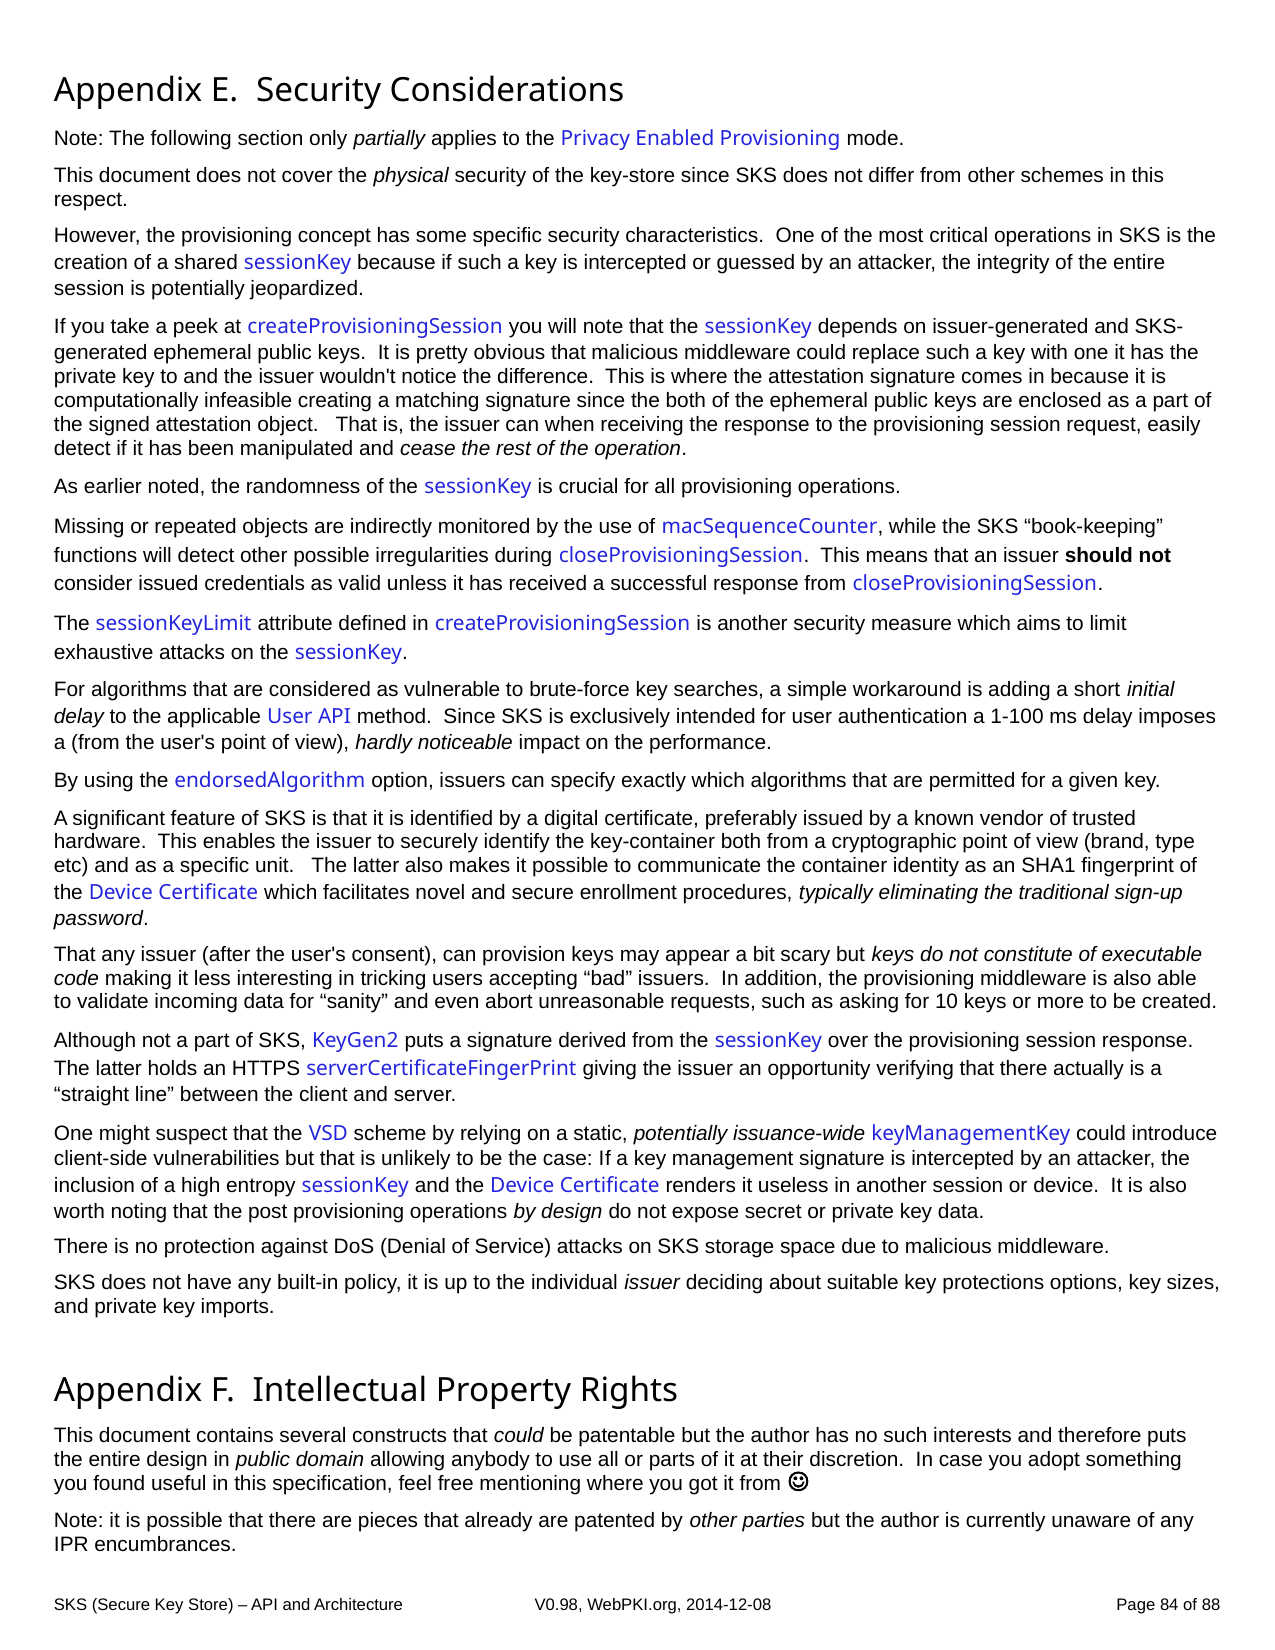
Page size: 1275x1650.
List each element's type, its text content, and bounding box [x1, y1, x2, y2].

text Although not a part of SKS, KeyGen2 puts a signature derived from the sessionKey over the provisioning session response. The latter holds an HTTPS serverCertificateFingerPrint giving the issuer an opportunity verifying that there actually is a “straight line” between the client and server. [54, 1025, 1221, 1106]
text Note: The following section only partially applies to the Privacy Enabled Provisioning mode. [54, 123, 1221, 152]
text Note: it is possible that there are pieces that already are patented by other parties but the author is currently unaware of any IPR encumbrances. [54, 1507, 1221, 1555]
text SKS does not have any built-in policy, it is up to the individual issuer deciding about suitable key protections options, key sizes, and private key imports. [54, 1270, 1221, 1318]
text However, the provisioning concept has some specific security characteristics. One of the most critical operations in SKS is the creation of a shared sessionKey because if such a key is intercepted or guessed by an attacker, the integrity of the entire session is potentially jeopardized. [54, 223, 1221, 299]
text A significant feature of SKS is that it is identified by a digital certificate, preferably issued by a known vendor of trusted hardware. This enables the issuer to securely identify the key-container both from a cryptographic point of view (brand, type etc) and as a specific unit. The latter also makes it possible to communicate the container identity as an SHA1 fingerprint of the Device Certificate which facilitates novel and secure enrollment procedures, typically eliminating the traditional sign-up password. [54, 805, 1221, 930]
text By using the endorsedAlgorithm option, issuers can specify exactly which algorithms that are permitted for a given key. [54, 765, 1221, 794]
subtitle Security Considerations [54, 66, 1221, 111]
text That any issuer (after the user's consent), can provision keys may appear a bit scary but keys do not constitute of executable code making it less interesting in tricking users accepting “bad” issuers. In addition, the provisioning middleware is also able to validate incoming data for “sanity” and even abort unreasonable requests, such as asking for 10 keys or more to be created. [54, 941, 1221, 1013]
text This document does not cover the physical security of the key-store since SKS does not differ from other schemes in this respect. [54, 163, 1221, 211]
text If you take a peek at createProvisioningSession you will note that the sessionKey depends on issuer-generated and SKS-generated ephemeral public keys. It is pretty obvious that malicious middleware could replace such a key with one it has the private key to and the issuer wouldn't notice the difference. This is where the attestation signature comes in because it is computationally infeasible creating a matching signature since the both of the ephemeral public keys are enclosed as a part of the signed attestation object. That is, the issuer can when receiving the response to the provisioning session request, easily detect if it has been manipulated and cease the rest of the operation. [54, 311, 1221, 459]
text There is no protection against DoS (Denial of Service) attacks on SKS storage space due to malicious middleware. [54, 1234, 1221, 1258]
text One might suspect that the VSD scheme by relying on a static, potentially issuance-wide keyManagementKey could introduce client-side vulnerabilities but that is unlikely to be the case: If a key management signature is intercepted by an attacker, the inclusion of a high entropy sessionKey and the Device Certificate renders it useless in another session or device. It is also worth noting that the post provisioning operations by design do not expose secret or private key data. [54, 1118, 1221, 1222]
text For algorithms that are considered as vulnerable to brute-force key searches, a simple workaround is adding a short initial delay to the applicable User API method. Since SKS is exclusively intended for user authentication a 1-100 ms delay imposes a (from the user's point of view), hardly noticeable impact on the performance. [54, 677, 1221, 753]
text Missing or repeated objects are indirectly monitored by the use of macSequenceCounter, while the SKS “book-keeping” functions will detect other possible irregularities during closeProvisioningSession. This means that an issuer should not consider issued credentials as valid unless it has received a successful response from closeProvisioningSession. [54, 511, 1221, 597]
subtitle Intellectual Property Rights [54, 1365, 1221, 1411]
text As earlier noted, the randomness of the sessionKey is crucial for all provisioning operations. [54, 471, 1221, 499]
text This document contains several constructs that could be patentable but the author has no such interests and therefore puts the entire design in public domain allowing anybody to use all or parts of it at their discretion. In case you adopt something you found useful in this specification, feel free mentioning where you got it from  [54, 1423, 1221, 1496]
text The sessionKeyLimit attribute defined in createProvisioningSession is another security measure which aims to limit exhaustive attacks on the sessionKey. [54, 608, 1221, 665]
